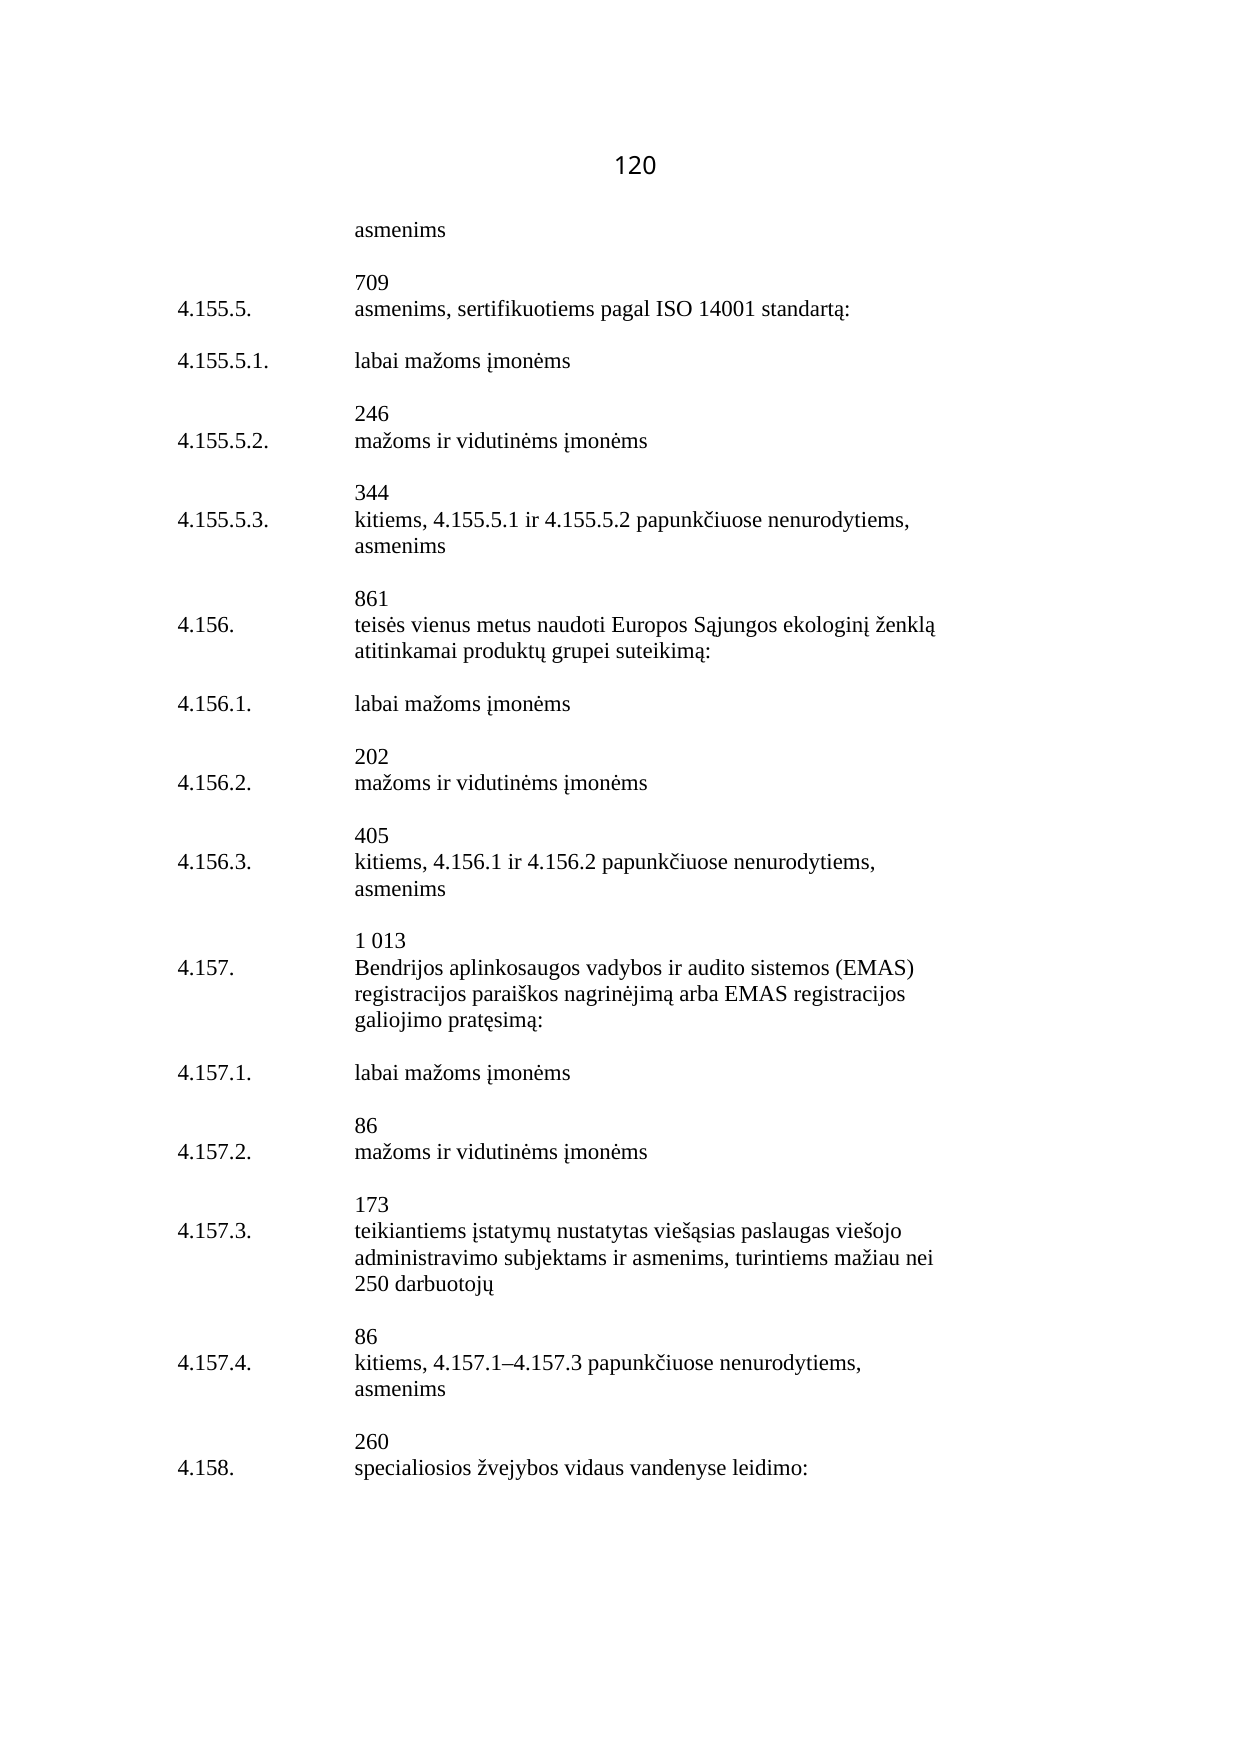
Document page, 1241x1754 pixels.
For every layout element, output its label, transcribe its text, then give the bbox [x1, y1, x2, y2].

text 250 darbuotojų 86 [354, 1270, 945, 1349]
text 4.158. specialiosios žvejybos vidaus vandenyse leidimo: [177, 1454, 945, 1507]
text 4.157.3. teikiantiems įstatymų nustatytas viešąsias paslaugas viešojo [177, 1217, 945, 1244]
text 4.155.5.1. labai mažoms įmonėms 246 [177, 348, 945, 427]
text asmenims 709 [354, 216, 945, 295]
text 4.157.2. mažoms ir vidutinėms įmonėms 173 [177, 1138, 945, 1217]
text galiojimo pratęsimą: [354, 1006, 945, 1059]
text 4.155.5.3. kitiems, 4.155.5.1 ir 4.155.5.2 papunkčiuose nenurodytiems, [177, 506, 945, 532]
text 4.157. Bendrijos aplinkosaugos vadybos ir audito sistemos (EMAS) [177, 954, 945, 980]
text 4.157.1. labai mažoms įmonėms 86 [177, 1059, 945, 1138]
text administravimo subjektams ir asmenims, turintiems mažiau nei [354, 1244, 945, 1270]
text 4.157.4. kitiems, 4.157.1–4.157.3 papunkčiuose nenurodytiems, asmenims 260 [177, 1349, 945, 1454]
text 4.155.5.2. mažoms ir vidutinėms įmonėms 344 [177, 427, 945, 506]
text asmenims 861 [354, 532, 945, 611]
text 4.156. teisės vienus metus naudoti Europos Sąjungos ekologinį ženklą [177, 611, 945, 637]
text atitinkamai produktų grupei suteikimą: [354, 637, 945, 690]
text 4.156.1. labai mažoms įmonėms 202 [177, 690, 945, 769]
text registracijos paraiškos nagrinėjimą arba EMAS registracijos [354, 980, 945, 1006]
text 4.155.5. asmenims, sertifikuotiems pagal ISO 14001 standartą: [177, 295, 945, 348]
text 4.156.3. kitiems, 4.156.1 ir 4.156.2 papunkčiuose nenurodytiems, asmenims 1 013 [177, 848, 945, 954]
text 4.156.2. mažoms ir vidutinėms įmonėms 405 [177, 769, 945, 848]
